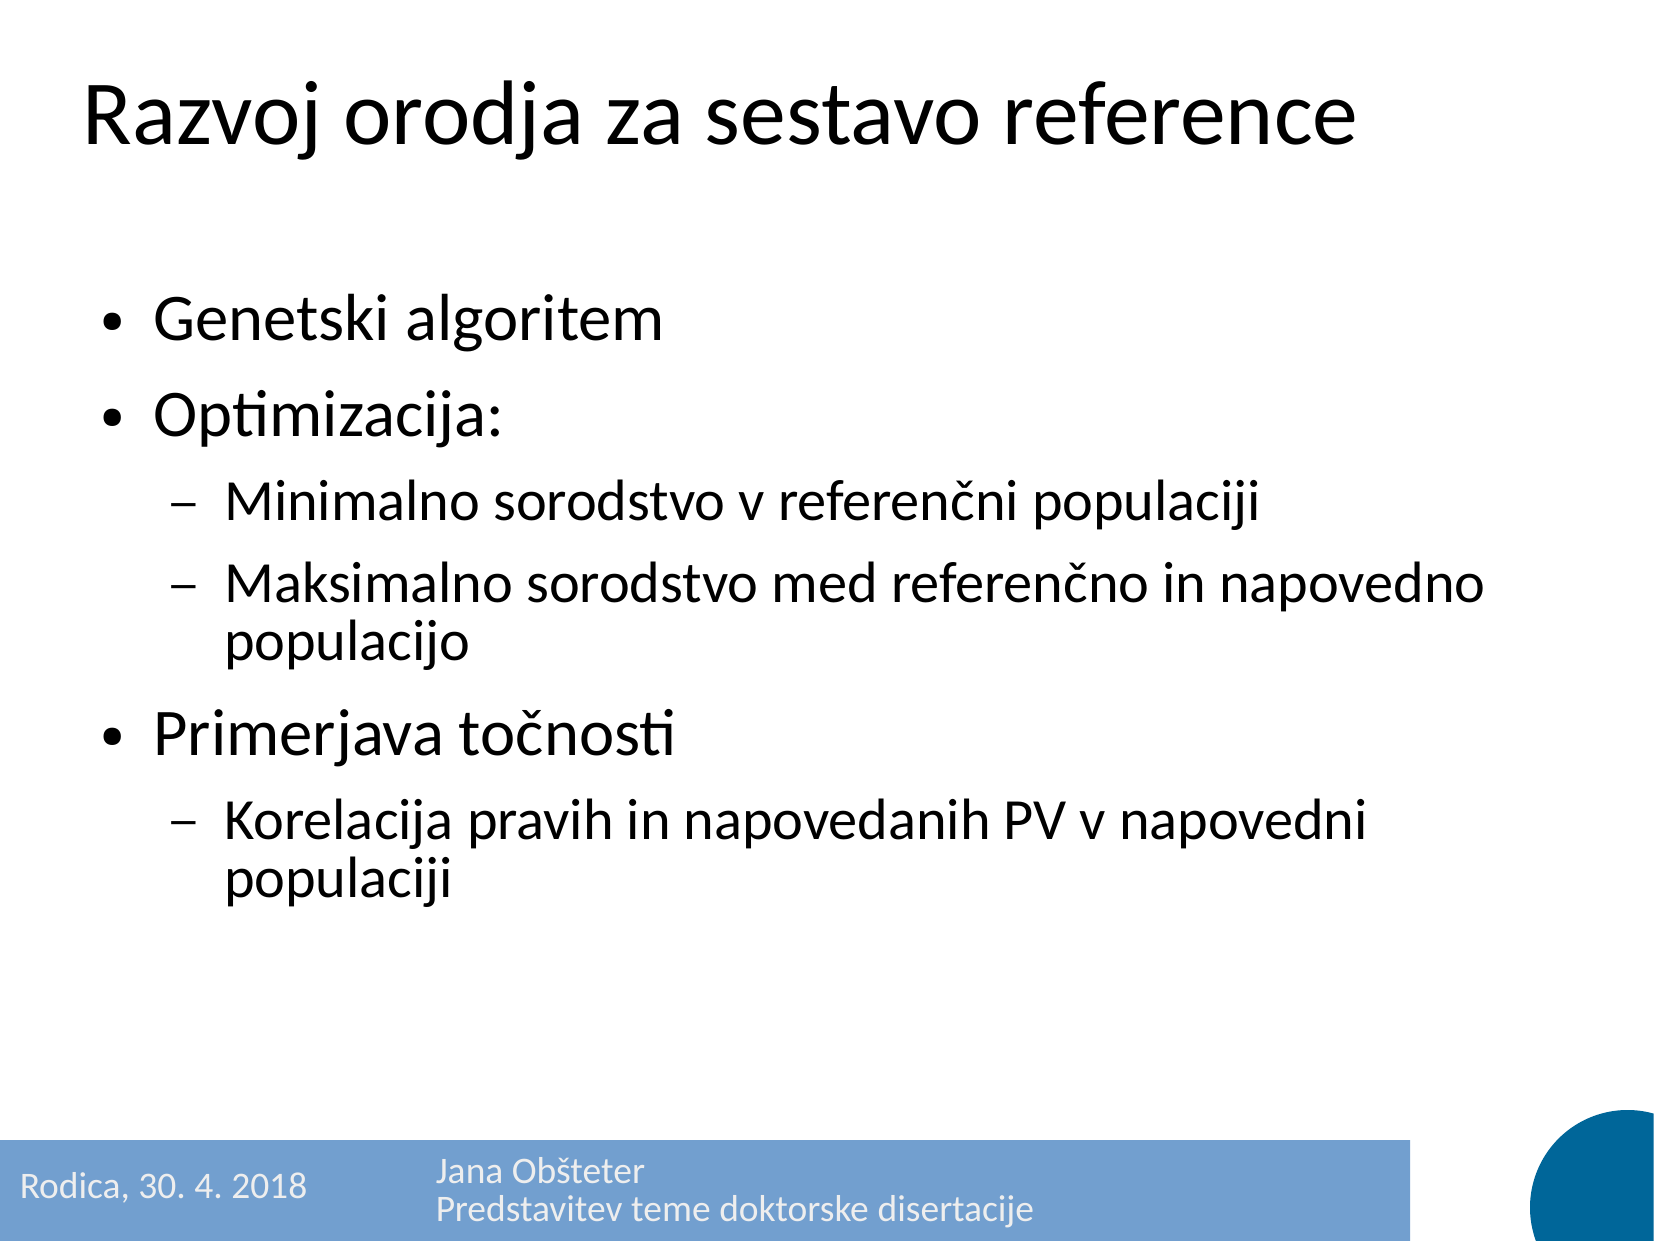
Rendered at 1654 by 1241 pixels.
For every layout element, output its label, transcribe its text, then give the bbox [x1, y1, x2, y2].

list Genetski algoritem Optimizacija: Minimalno sorodstvo v referenčni populaciji Maksimalno sorodstvo med referenčno in napovedno populacijo Primerjava točnosti Korelacija pravih in napovedanih PV v napovedni populaciji [82, 290, 1571, 1010]
title Razvoj orodja za sestavo reference [82, 30, 1471, 215]
